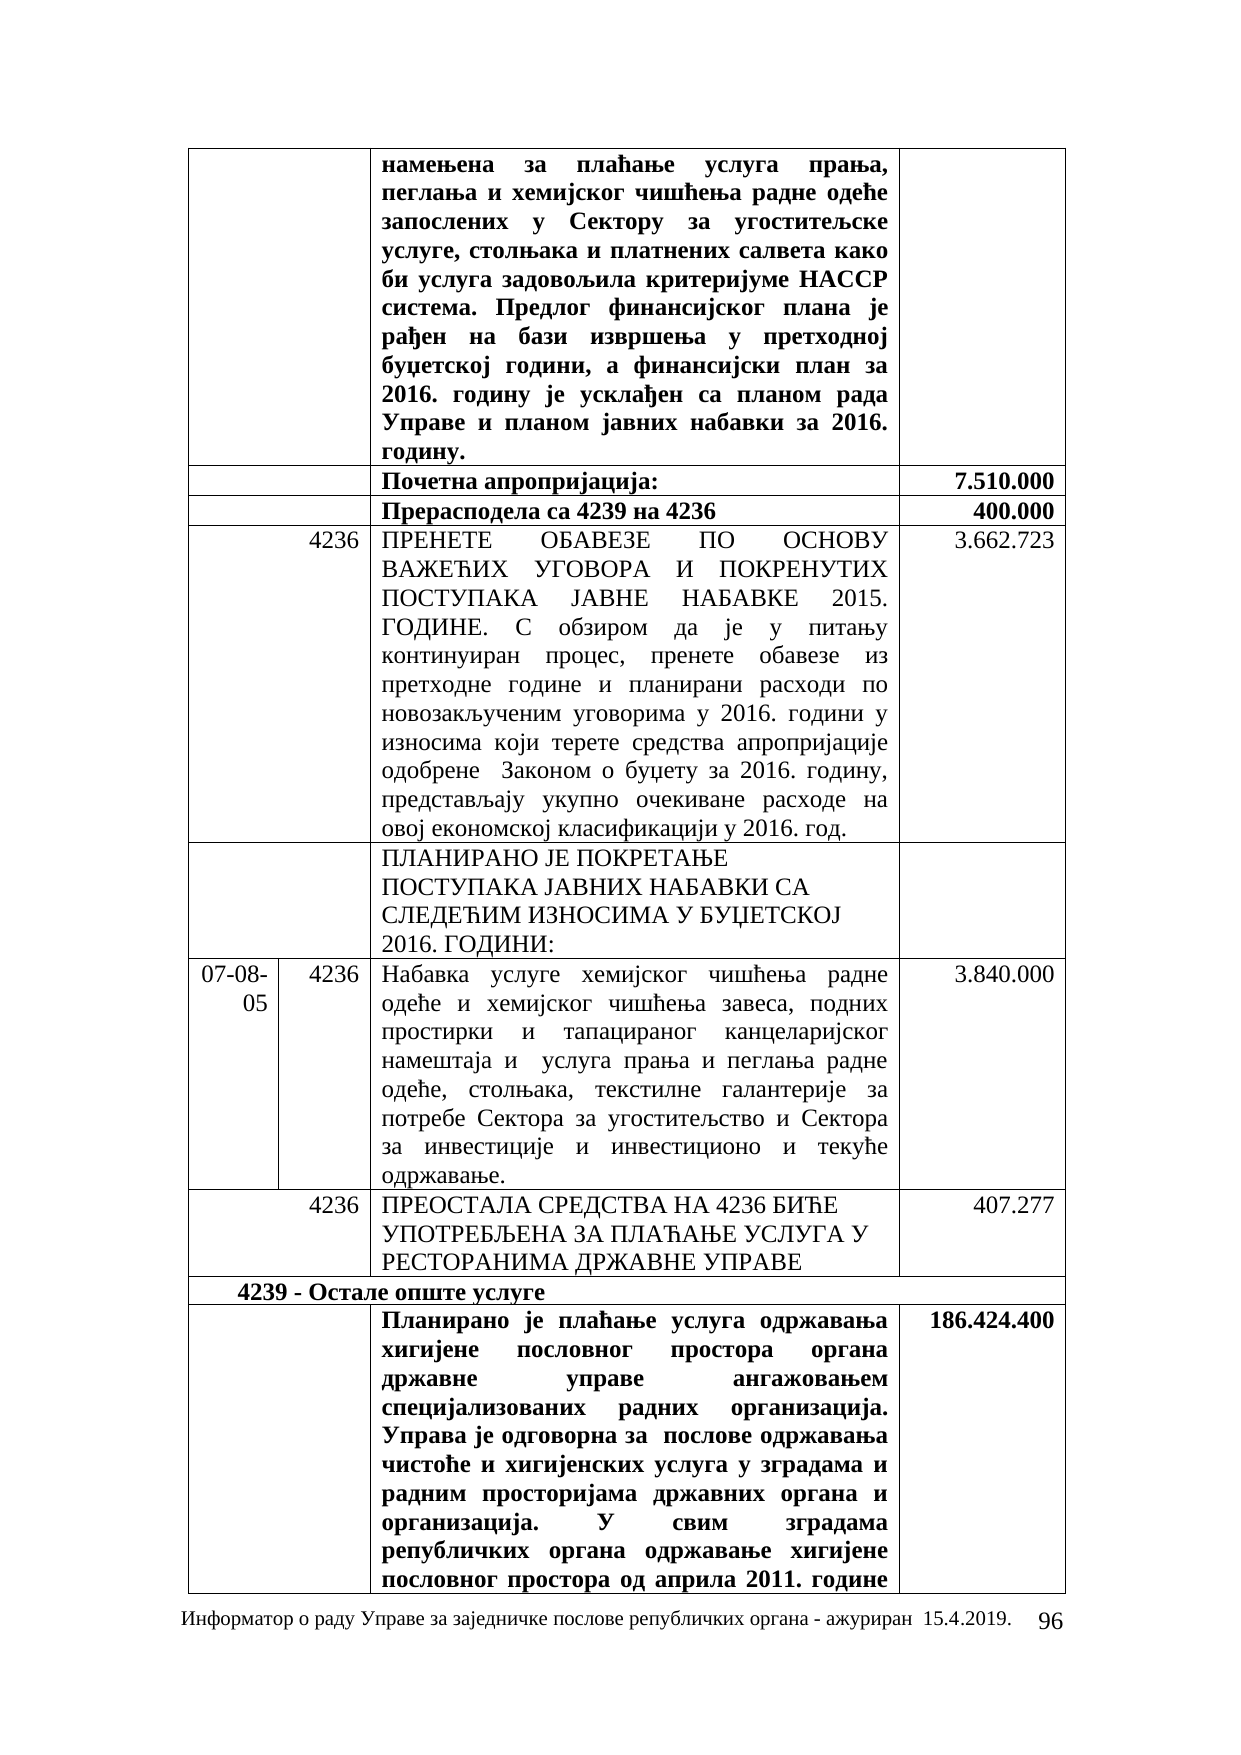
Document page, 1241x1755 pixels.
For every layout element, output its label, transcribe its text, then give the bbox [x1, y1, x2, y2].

table_cell 4236 [189, 526, 370, 842]
table_cell [189, 466, 370, 495]
table_cell ПЛАНИРАНО ЈЕ ПОКРЕТАЊЕ ПОСТУПАКА ЈАВНИХ НАБАВКИ СА СЛЕДЕЋИМ ИЗНОСИМА У БУЏЕТСКОЈ 2016. ГОДИНИ: [371, 843, 899, 958]
table_cell Прерасподела са 4239 на 4236 [371, 496, 899, 524]
table_cell [189, 496, 370, 524]
table_cell 4239 - Остале опште услуге [189, 1277, 1065, 1304]
table_cell [189, 843, 370, 958]
table_cell Планирано је плаћање услуга одржавања хигијене пословног простора органа државне управе ангажовањем специјализованих радних организација. Управа је одговорна за послове одржавања чистоће и хигијенских услуга у зградама и радним просторијама државних органа и организација. У свим зградама републичких органа одржавање хигијене пословног простора од априла 2011. године [371, 1305, 899, 1593]
table_cell [900, 843, 1065, 958]
table_cell 4236 [279, 959, 370, 1189]
table_cell 3.840.000 [900, 959, 1065, 1189]
table_cell [189, 1305, 370, 1593]
table_cell ПРЕНЕТЕ ОБАВЕЗЕ ПО ОСНОВУ ВАЖЕЋИХ УГОВОРА И ПОКРЕНУТИХ ПОСТУПАКА ЈАВНЕ НАБАВКЕ 2015. ГОДИНЕ. С обзиром да је у питању континуиран процес, пренете обавезе из претходне године и планирани расходи по новозакљученим уговорима у 2016. години у износима који терете средства апропријације одобрене Законом о буџету за 2016. годину, представљају укупно очекиване расходе на овој економској класификацији у 2016. год. [371, 526, 899, 842]
table_cell 7.510.000 [900, 466, 1065, 495]
table_cell 07-08-05 [189, 959, 278, 1189]
table_cell 186.424.400 [900, 1305, 1065, 1593]
table_cell Набавка услуге хемијског чишћења радне одеће и хемијског чишћења завеса, подних простирки и тапацираног канцеларијског намештаја и услуга прања и пеглања радне одеће, столњака, текстилне галантерије за потребе Сектора за угоститељство и Сектора за инвестиције и инвестиционо и текуће одржавање. [371, 959, 899, 1189]
table_cell 407.277 [900, 1190, 1065, 1276]
table_cell [189, 149, 370, 465]
table_cell ПРЕОСТАЛА СРЕДСТВА НА 4236 БИЋЕ УПОТРЕБЉЕНА ЗА ПЛАЋАЊЕ УСЛУГА У РЕСТОРАНИМА ДРЖАВНЕ УПРАВЕ [371, 1190, 899, 1276]
table_cell Почетна апропријација: [371, 466, 899, 495]
table_cell 4236 [189, 1190, 370, 1276]
table_cell 3.662.723 [900, 526, 1065, 842]
table_cell [900, 149, 1065, 465]
table_cell 400.000 [900, 496, 1065, 524]
table_cell намењена за плаћање услуга прања, пеглања и хемијског чишћења радне одеће запослених у Сектору за угоститељске услуге, столњака и платнених салвета како би услуга задовољила критеријуме НАССР система. Предлог финансијског плана је рађен на бази извршења у претходној буџетској години, а финансијски план за 2016. годину је усклађен са планом рада Управе и планом јавних набавки за 2016. годину. [371, 149, 899, 465]
